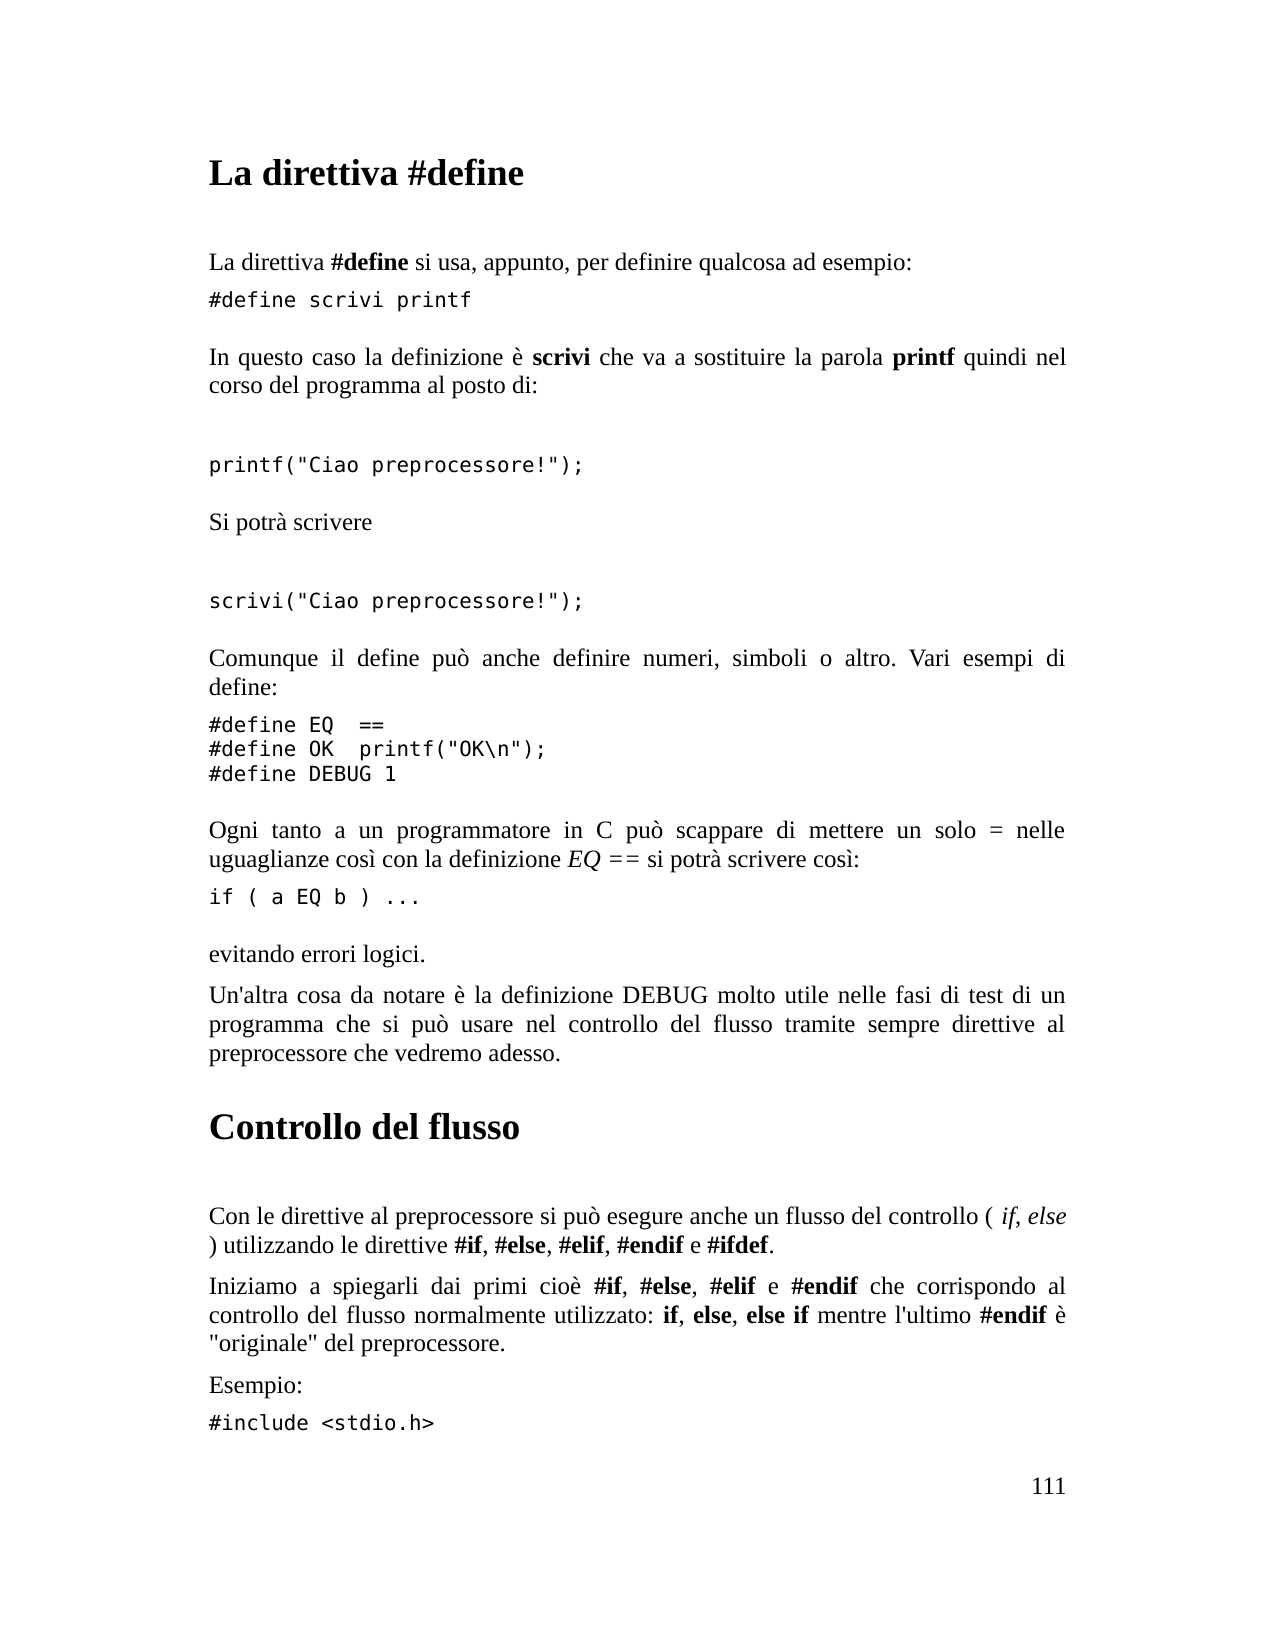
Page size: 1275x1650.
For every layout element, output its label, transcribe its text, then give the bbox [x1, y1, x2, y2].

text Iniziamo a spiegarli dai primi cioè #if, #else, #elif e #endif che corrispondo al controllo del flusso normalmente utilizzato: if, else, else if mentre l'ultimo #endif è "originale" del preprocessore. [208, 1271, 1066, 1357]
text Esempio: [208, 1370, 1066, 1398]
text #define EQ == [208, 713, 1066, 737]
text evitando errori logici. [208, 939, 1066, 968]
text Comunque il define può anche definire numeri, simboli o altro. Vari esempi di define: [208, 643, 1066, 701]
text scrivi("Ciao preprocessore!"); [208, 589, 1066, 614]
text #define OK printf("OK\n"); [208, 737, 1066, 762]
text Si potrà scrivere [208, 507, 1066, 536]
subtitle La direttiva #define [208, 150, 1066, 193]
text if ( a EQ b ) ... [208, 885, 1066, 910]
text Con le direttive al preprocessore si può esegure anche un flusso del controllo ( if, else ) utilizzando le direttive #if, #else, #elif, #endif e #ifdef. [208, 1201, 1066, 1258]
text #define scrivi printf [208, 288, 1066, 312]
subtitle Controllo del flusso [208, 1104, 1066, 1147]
text In questo caso la definizione è scrivi che va a sostituire la parola printf quindi nel corso del programma al posto di: [208, 342, 1066, 399]
text #include <stdio.h> [208, 1411, 1066, 1435]
text printf("Ciao preprocessore!"); [208, 453, 1066, 477]
text La direttiva #define si usa, appunto, per definire qualcosa ad esempio: [208, 247, 1066, 276]
text Un'altra cosa da notare è la definizione DEBUG molto utile nelle fasi di test di un programma che si può usare nel controllo del flusso tramite sempre direttive al preprocessore che vedremo adesso. [208, 980, 1066, 1067]
text Ogni tanto a un programmatore in C può scappare di mettere un solo = nelle uguaglianze così con la definizione EQ == si potrà scrivere così: [208, 815, 1066, 873]
text #define DEBUG 1 [208, 762, 1066, 786]
